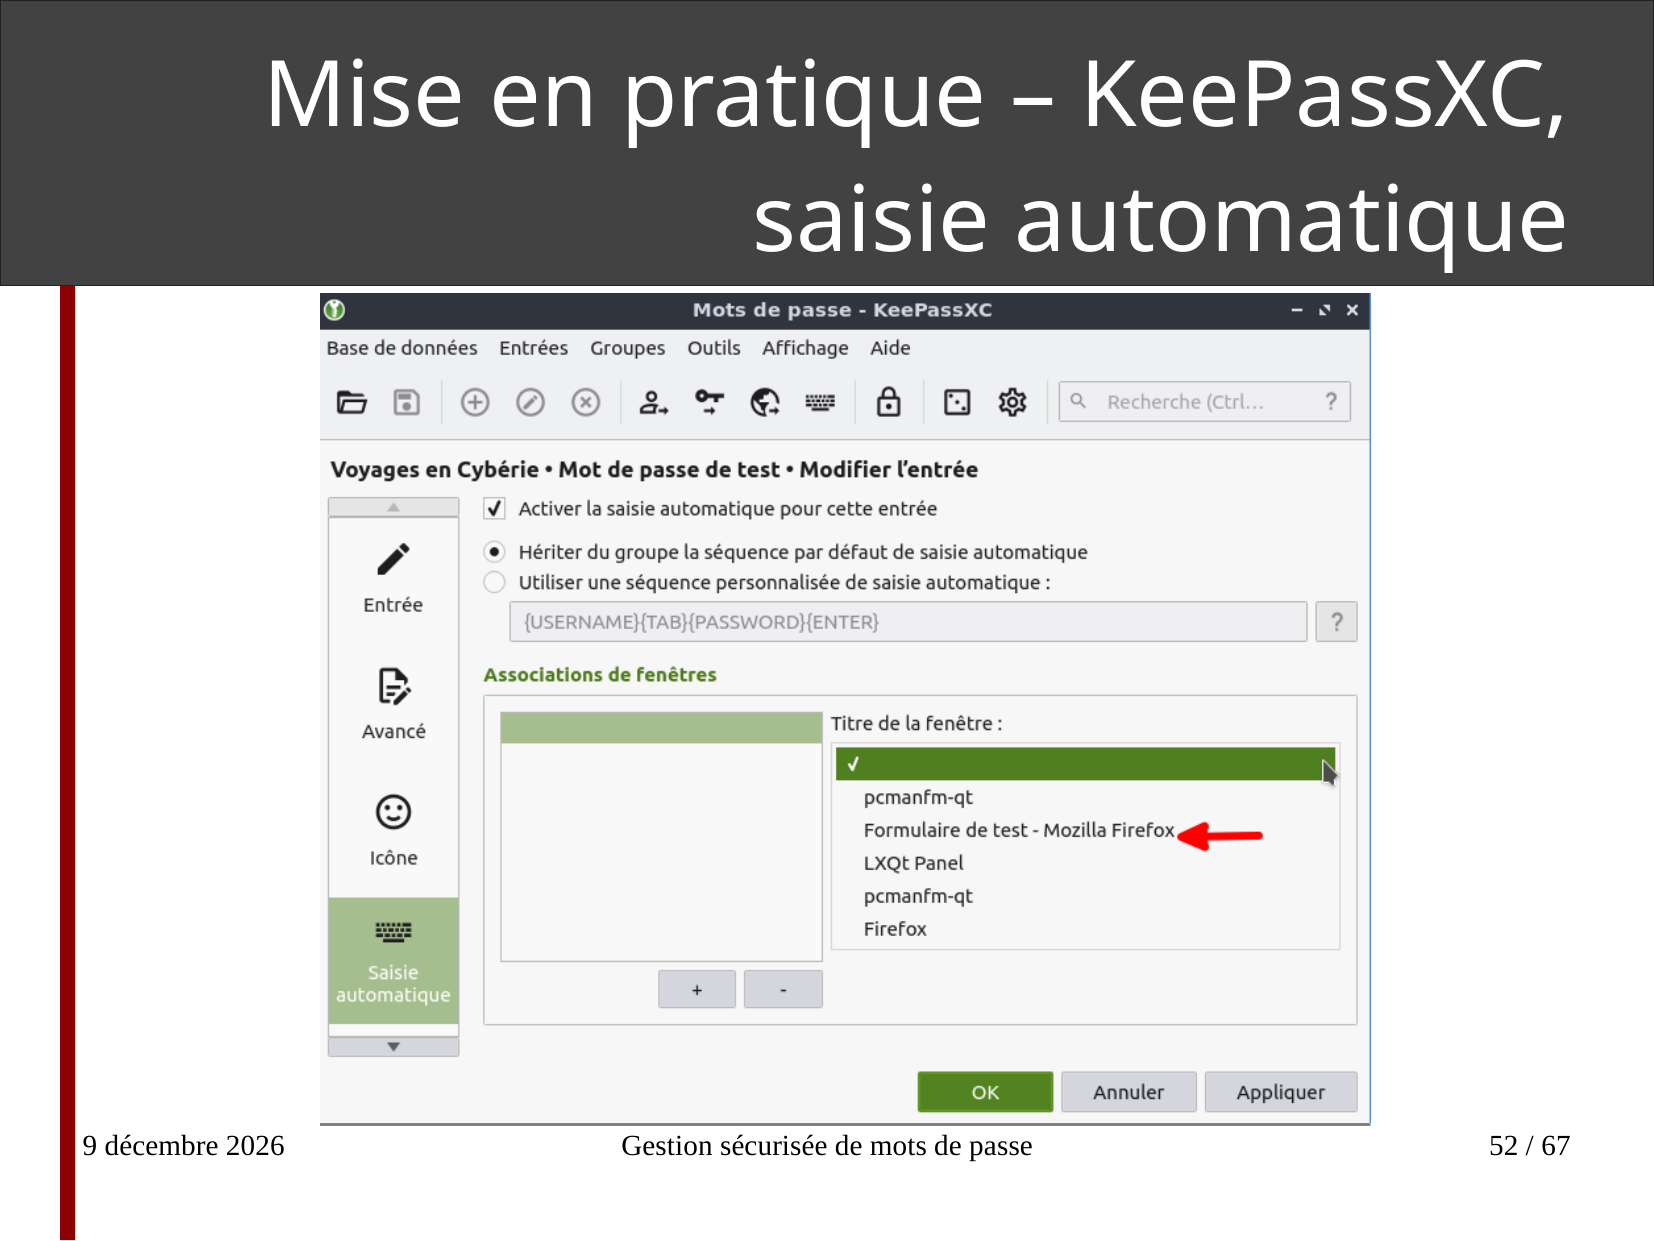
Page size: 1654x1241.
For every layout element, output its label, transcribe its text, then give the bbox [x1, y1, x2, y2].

picture [320, 293, 1371, 1123]
title Mise en pratique – KeePassXC, saisie automatique [82, 27, 1571, 279]
